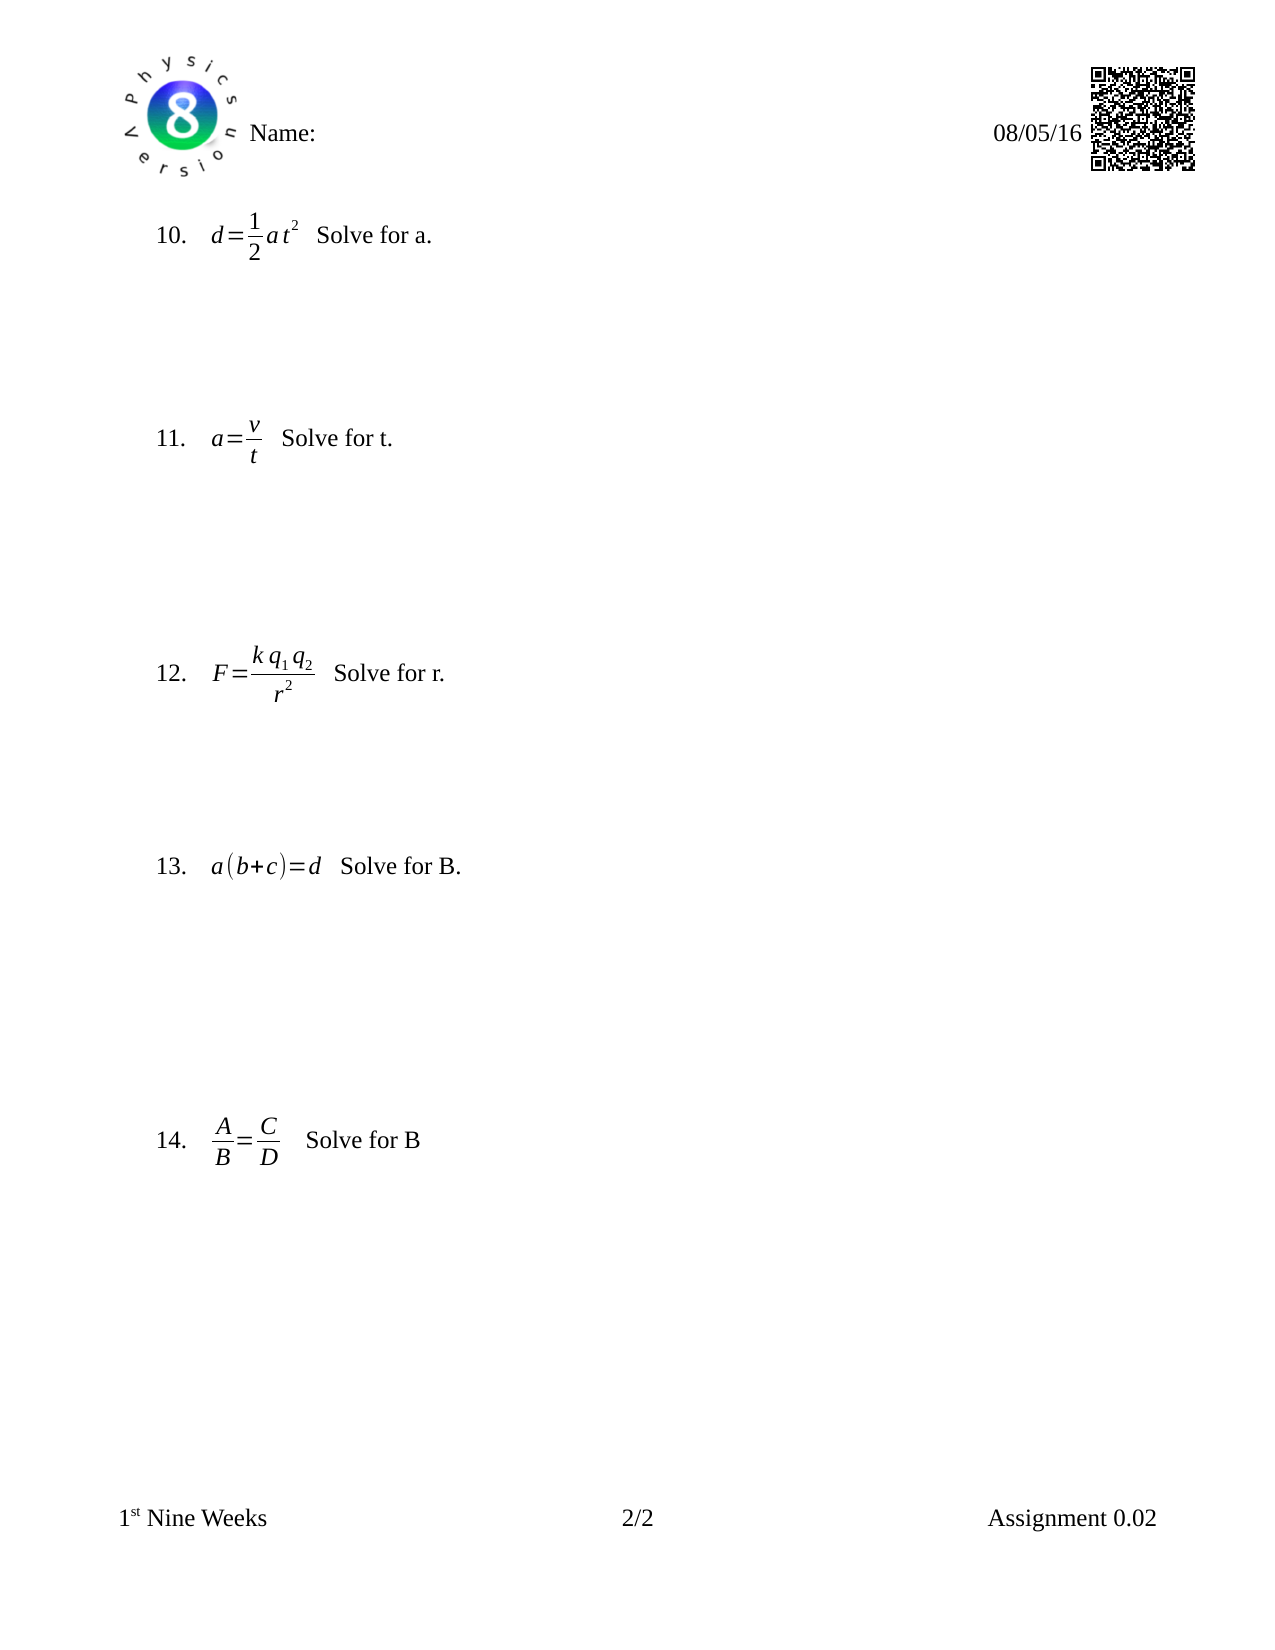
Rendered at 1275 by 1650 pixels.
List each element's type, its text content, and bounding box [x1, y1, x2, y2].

list Solve for t. [156, 410, 1157, 469]
picture [124, 56, 237, 177]
list Solve for r. [156, 641, 1157, 708]
list Solve for B [156, 1112, 1157, 1171]
picture [1082, 58, 1203, 179]
list Solve for B. [156, 851, 1157, 882]
list Solve for a. [156, 207, 1157, 266]
